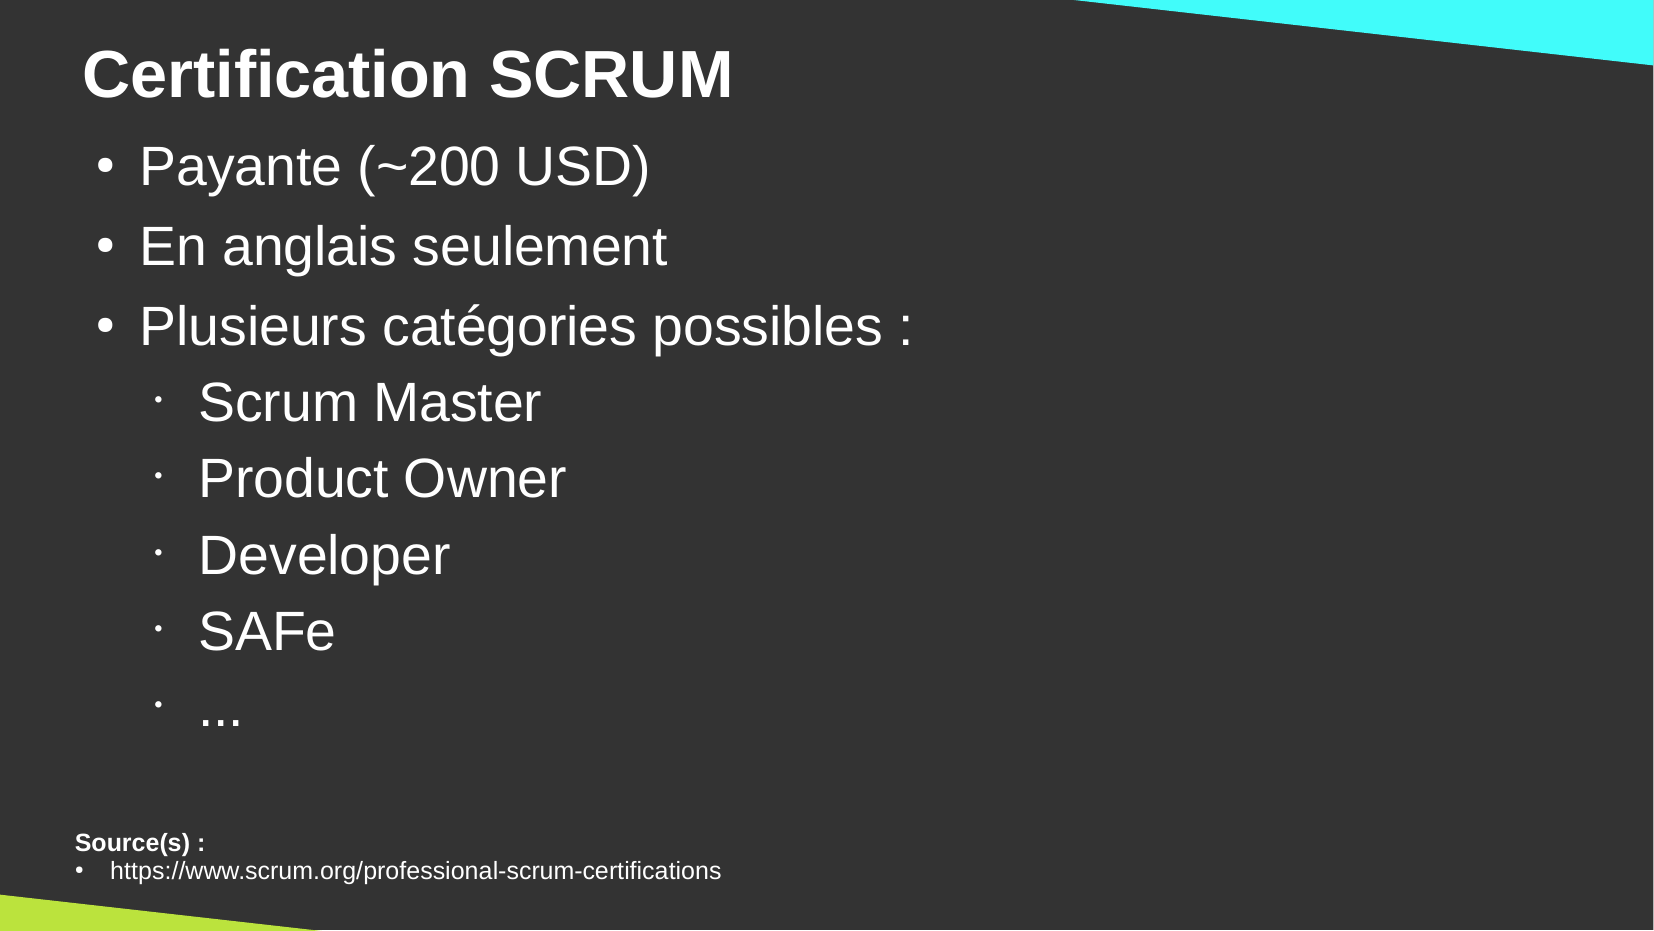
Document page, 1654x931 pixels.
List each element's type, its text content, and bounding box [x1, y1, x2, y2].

title Certification SCRUM [82, 37, 1571, 122]
text_box [0, 894, 322, 931]
text_box Source(s) : https://www.scrum.org/professional-scrum-certifications [60, 821, 1546, 921]
list Payante (~200 USD) En anglais seulement Plusieurs catégories possibles : Scrum Master Product Owner Developer SAFe ... [80, 135, 1605, 745]
text_box [1073, 0, 1654, 66]
